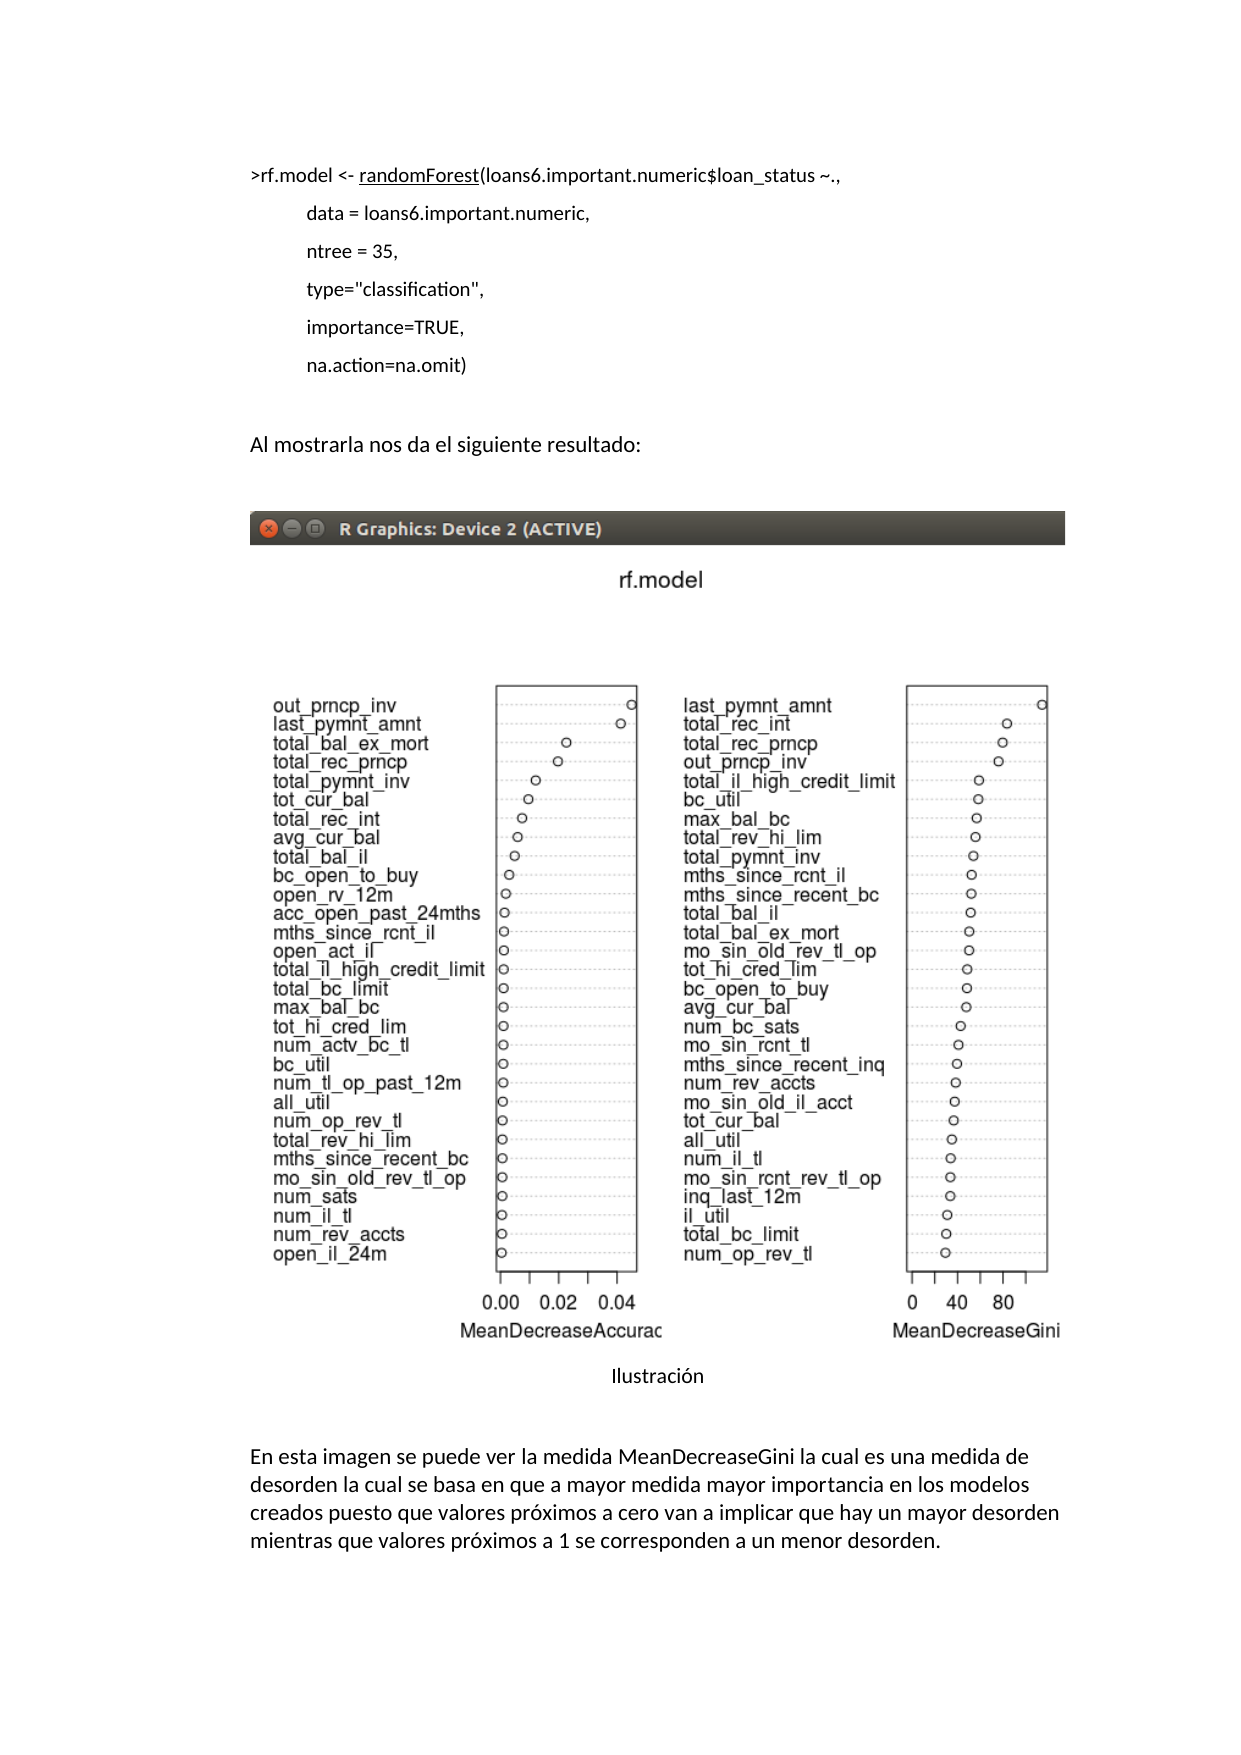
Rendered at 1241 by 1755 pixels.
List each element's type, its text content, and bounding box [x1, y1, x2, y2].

text na.action=na.omit) [250, 352, 1065, 377]
text Al mostrarla nos da el siguiente resultado: [250, 431, 1065, 458]
text En esta imagen se puede ver la medida MeanDecreaseGini la cual es una medida de desorden la cual se basa en que a mayor medida mayor importancia en los modelos creados puesto que valores próximos a cero van a implicar que hay un mayor desorden mientras que valores próximos a 1 se corresponden a un menor desorden. [250, 1442, 1065, 1554]
text >rf.model <- randomForest(loans6.important.numeric$loan_status ~., [250, 162, 1065, 188]
text Ilustración [250, 1362, 1065, 1389]
picture [250, 511, 1066, 1362]
text importance=TRUE, [250, 314, 1065, 339]
text type="classification", [250, 276, 1065, 302]
text ntree = 35, [250, 238, 1065, 264]
text data = loans6.important.numeric, [250, 200, 1065, 226]
